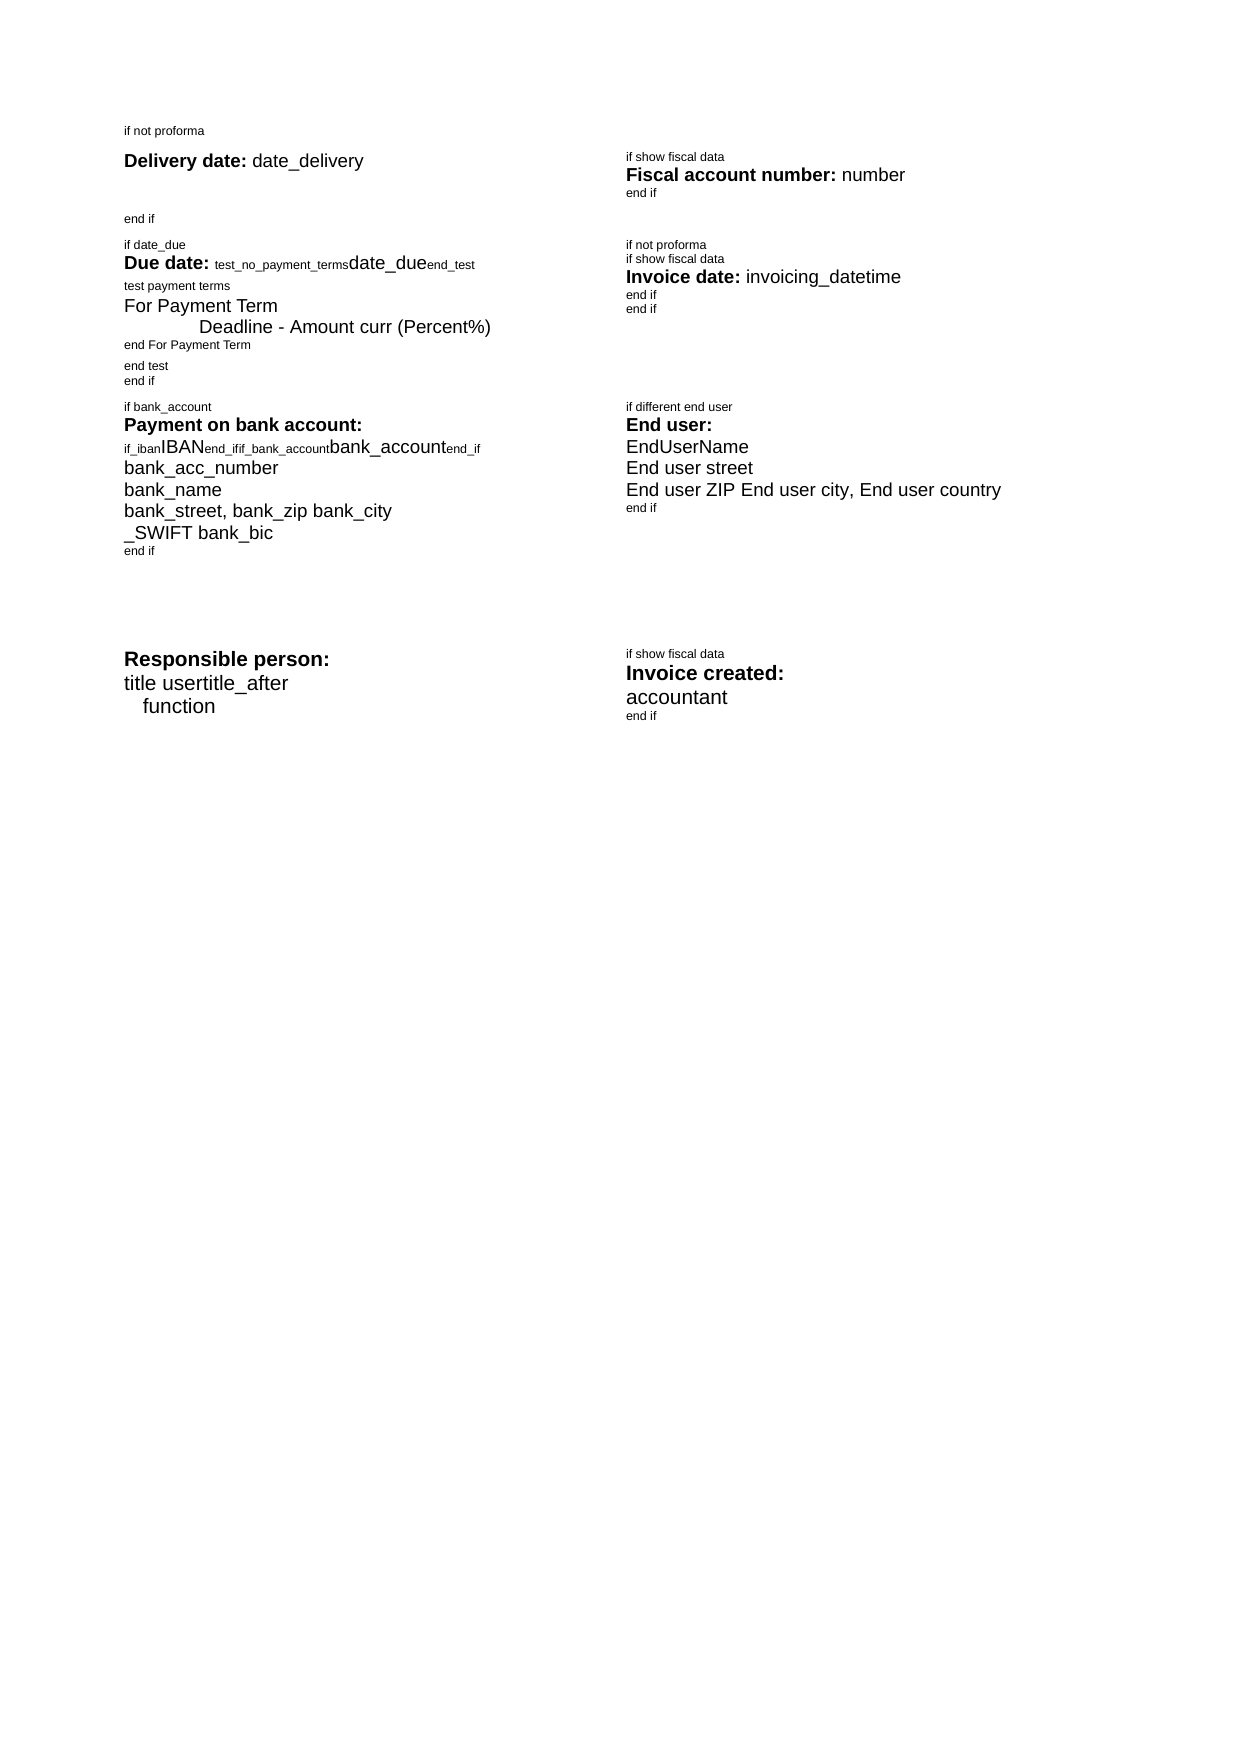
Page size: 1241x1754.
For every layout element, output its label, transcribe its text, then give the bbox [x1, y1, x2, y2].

table_cell if not proforma if show fiscal data Invoice date: invoicing_datetime end if end if [620, 232, 1122, 394]
table_header if not proforma [118, 118, 620, 144]
table_cell if different end user End user: EndUserName End user street End user ZIP End user city, End user country end if [620, 394, 1122, 563]
table_cell Responsible person: title usertitle_after function [118, 641, 620, 729]
table_header [620, 118, 1122, 144]
table_cell [118, 564, 1122, 641]
table_cell if show fiscal data Fiscal account number: number end if [620, 144, 1122, 206]
table_cell end if [118, 206, 620, 232]
table_cell if show fiscal data Invoice created: accountant end if [620, 641, 1122, 729]
table_cell if date_due Due date: test_no_payment_termsdate_dueend_test test payment terms For Payment Term Deadline - Amount curr (Percent%) end For Payment Term end test end if [118, 232, 620, 394]
table_cell [620, 206, 1122, 232]
table_cell if bank_account Payment on bank account: if_ibanIBANend_ifif_bank_accountbank_accountend_if bank_acc_number bank_name bank_street, bank_zip bank_city _SWIFT bank_bic end if [118, 394, 620, 563]
table_cell Delivery date: date_delivery [118, 144, 620, 206]
